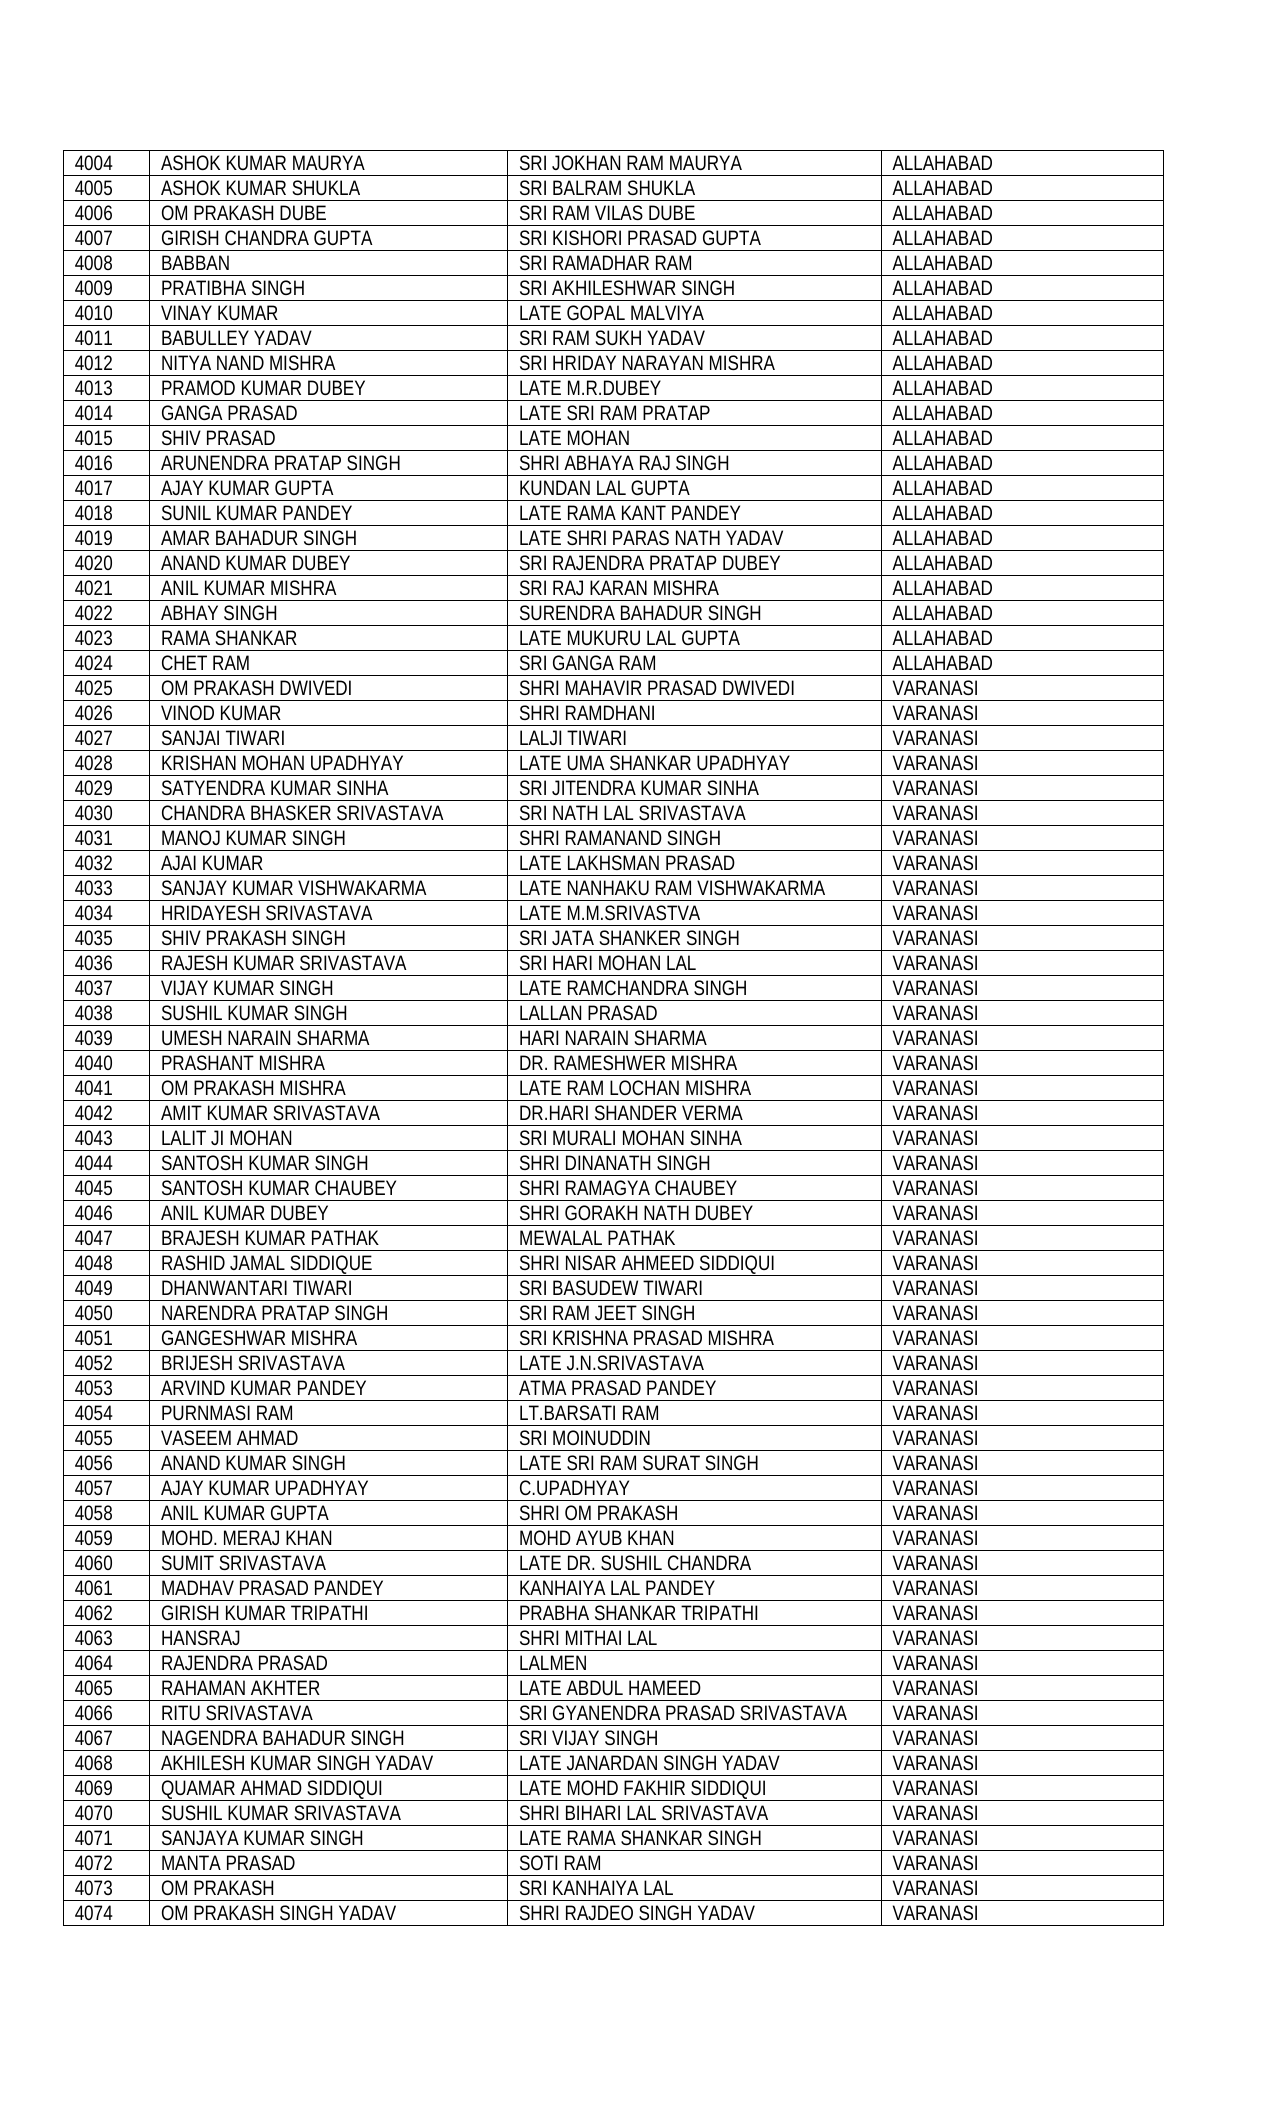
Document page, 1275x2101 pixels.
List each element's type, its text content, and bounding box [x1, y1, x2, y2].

table_cell ALLAHABAD [882, 376, 1163, 400]
table_cell VARANASI [882, 751, 1163, 775]
table_cell SHIV PRASAD [150, 426, 507, 450]
table_cell OM PRAKASH SINGH YADAV [150, 1901, 507, 1925]
table_cell OM PRAKASH MISHRA [150, 1076, 507, 1100]
table_cell VARANASI [882, 1701, 1163, 1725]
table_cell 4073 [64, 1876, 149, 1900]
table_cell SURENDRA BAHADUR SINGH [508, 601, 881, 625]
table_cell LATE MUKURU LAL GUPTA [508, 626, 881, 650]
table_cell SRI AKHILESHWAR SINGH [508, 276, 881, 300]
table_cell SUSHIL KUMAR SINGH [150, 1001, 507, 1025]
table_cell SHRI GORAKH NATH DUBEY [508, 1201, 881, 1225]
table_cell MADHAV PRASAD PANDEY [150, 1576, 507, 1600]
table_cell SANJAI TIWARI [150, 726, 507, 750]
table_cell 4067 [64, 1726, 149, 1750]
table_cell 4011 [64, 326, 149, 350]
table_cell ALLAHABAD [882, 501, 1163, 525]
table_cell MOHD AYUB KHAN [508, 1526, 881, 1550]
table_cell LATE J.N.SRIVASTAVA [508, 1351, 881, 1375]
table_cell SRI HARI MOHAN LAL [508, 951, 881, 975]
table_cell SANJAYA KUMAR SINGH [150, 1826, 507, 1850]
table_cell ALLAHABAD [882, 576, 1163, 600]
table_cell 4026 [64, 701, 149, 725]
table_cell 4035 [64, 926, 149, 950]
table_cell VINAY KUMAR [150, 301, 507, 325]
table_cell SRI JITENDRA KUMAR SINHA [508, 776, 881, 800]
table_cell SHRI ABHAYA RAJ SINGH [508, 451, 881, 475]
table_cell ALLAHABAD [882, 451, 1163, 475]
table_cell 4040 [64, 1051, 149, 1075]
table_cell SRI NATH LAL SRIVASTAVA [508, 801, 881, 825]
table_cell KUNDAN LAL GUPTA [508, 476, 881, 500]
table_cell ANIL KUMAR GUPTA [150, 1501, 507, 1525]
table_cell ATMA PRASAD PANDEY [508, 1376, 881, 1400]
table_cell LALIT JI MOHAN [150, 1126, 507, 1150]
table_cell QUAMAR AHMAD SIDDIQUI [150, 1776, 507, 1800]
table_cell SHRI BIHARI LAL SRIVASTAVA [508, 1801, 881, 1825]
table_cell 4004 [64, 151, 149, 175]
table_cell 4021 [64, 576, 149, 600]
table_cell PURNMASI RAM [150, 1401, 507, 1425]
table_cell 4032 [64, 851, 149, 875]
table_cell AMIT KUMAR SRIVASTAVA [150, 1101, 507, 1125]
table_cell 4016 [64, 451, 149, 475]
table_cell 4025 [64, 676, 149, 700]
table_cell VARANASI [882, 1751, 1163, 1775]
table_cell CHET RAM [150, 651, 507, 675]
table_cell 4072 [64, 1851, 149, 1875]
table_cell 4007 [64, 226, 149, 250]
table_cell 4055 [64, 1426, 149, 1450]
table_cell AJAI KUMAR [150, 851, 507, 875]
table_cell VARANASI [882, 951, 1163, 975]
table_cell LATE RAMA SHANKAR SINGH [508, 1826, 881, 1850]
table_cell NAGENDRA BAHADUR SINGH [150, 1726, 507, 1750]
table_cell 4028 [64, 751, 149, 775]
table_cell VARANASI [882, 826, 1163, 850]
table_cell RAMA SHANKAR [150, 626, 507, 650]
table_cell LATE GOPAL MALVIYA [508, 301, 881, 325]
table_cell LATE SHRI PARAS NATH YADAV [508, 526, 881, 550]
table_cell SRI RAJENDRA PRATAP DUBEY [508, 551, 881, 575]
table_cell VARANASI [882, 1876, 1163, 1900]
table_cell 4074 [64, 1901, 149, 1925]
table_cell AMAR BAHADUR SINGH [150, 526, 507, 550]
table_cell VARANASI [882, 1826, 1163, 1850]
table_cell ALLAHABAD [882, 551, 1163, 575]
table_cell ALLAHABAD [882, 426, 1163, 450]
table_cell AKHILESH KUMAR SINGH YADAV [150, 1751, 507, 1775]
table_cell CHANDRA BHASKER SRIVASTAVA [150, 801, 507, 825]
table_cell 4031 [64, 826, 149, 850]
table_cell 4068 [64, 1751, 149, 1775]
table_cell LT.BARSATI RAM [508, 1401, 881, 1425]
table_cell LATE LAKHSMAN PRASAD [508, 851, 881, 875]
table_cell LATE JANARDAN SINGH YADAV [508, 1751, 881, 1775]
table_cell VARANASI [882, 1551, 1163, 1575]
table_cell 4053 [64, 1376, 149, 1400]
table_cell 4062 [64, 1601, 149, 1625]
table_cell SUMIT SRIVASTAVA [150, 1551, 507, 1575]
table_cell 4042 [64, 1101, 149, 1125]
table_cell 4037 [64, 976, 149, 1000]
table_cell 4006 [64, 201, 149, 225]
table_cell 4044 [64, 1151, 149, 1175]
table_cell DR.HARI SHANDER VERMA [508, 1101, 881, 1125]
table_cell AJAY KUMAR UPADHYAY [150, 1476, 507, 1500]
table_cell VARANASI [882, 1901, 1163, 1925]
table_cell LATE MOHAN [508, 426, 881, 450]
table_cell VARANASI [882, 1501, 1163, 1525]
table_cell LALLAN PRASAD [508, 1001, 881, 1025]
table_cell SRI BASUDEW TIWARI [508, 1276, 881, 1300]
table_cell SUSHIL KUMAR SRIVASTAVA [150, 1801, 507, 1825]
table_cell BABBAN [150, 251, 507, 275]
table_cell 4012 [64, 351, 149, 375]
table_cell VARANASI [882, 726, 1163, 750]
table_cell SRI HRIDAY NARAYAN MISHRA [508, 351, 881, 375]
table_cell 4059 [64, 1526, 149, 1550]
table_cell SOTI RAM [508, 1851, 881, 1875]
table_cell SRI RAMADHAR RAM [508, 251, 881, 275]
table_cell 4014 [64, 401, 149, 425]
table_cell SHRI DINANATH SINGH [508, 1151, 881, 1175]
table_cell LATE SRI RAM SURAT SINGH [508, 1451, 881, 1475]
table_cell SRI RAM SUKH YADAV [508, 326, 881, 350]
table_cell SHRI RAMAGYA CHAUBEY [508, 1176, 881, 1200]
table_cell RITU SRIVASTAVA [150, 1701, 507, 1725]
table_cell VARANASI [882, 1476, 1163, 1500]
table_cell 4066 [64, 1701, 149, 1725]
table_cell SRI GANGA RAM [508, 651, 881, 675]
table_cell ALLAHABAD [882, 276, 1163, 300]
table_cell 4010 [64, 301, 149, 325]
table_cell SANTOSH KUMAR SINGH [150, 1151, 507, 1175]
table_cell 4046 [64, 1201, 149, 1225]
table_cell VARANASI [882, 1301, 1163, 1325]
table_cell SRI KISHORI PRASAD GUPTA [508, 226, 881, 250]
table_cell VARANASI [882, 1026, 1163, 1050]
table_cell NITYA NAND MISHRA [150, 351, 507, 375]
table_cell 4005 [64, 176, 149, 200]
table_cell BABULLEY YADAV [150, 326, 507, 350]
table_cell 4043 [64, 1126, 149, 1150]
table_cell 4038 [64, 1001, 149, 1025]
table_cell 4039 [64, 1026, 149, 1050]
table_cell VARANASI [882, 1001, 1163, 1025]
table_cell VARANASI [882, 1176, 1163, 1200]
table_cell SRI RAM JEET SINGH [508, 1301, 881, 1325]
table_cell LATE DR. SUSHIL CHANDRA [508, 1551, 881, 1575]
table_cell VARANASI [882, 876, 1163, 900]
table_cell LATE SRI RAM PRATAP [508, 401, 881, 425]
table_cell VARANASI [882, 1401, 1163, 1425]
table_cell 4023 [64, 626, 149, 650]
table_cell LATE RAM LOCHAN MISHRA [508, 1076, 881, 1100]
table_cell SRI VIJAY SINGH [508, 1726, 881, 1750]
table_cell LALJI TIWARI [508, 726, 881, 750]
table_cell VARANASI [882, 901, 1163, 925]
table_cell 4064 [64, 1651, 149, 1675]
table_cell 4034 [64, 901, 149, 925]
table_cell VARANASI [882, 1576, 1163, 1600]
table_cell GANGESHWAR MISHRA [150, 1326, 507, 1350]
table_cell VARANASI [882, 1326, 1163, 1350]
table_cell UMESH NARAIN SHARMA [150, 1026, 507, 1050]
table_cell BRIJESH SRIVASTAVA [150, 1351, 507, 1375]
table_cell VARANASI [882, 776, 1163, 800]
table_cell SRI BALRAM SHUKLA [508, 176, 881, 200]
table_cell 4020 [64, 551, 149, 575]
table_cell SHIV PRAKASH SINGH [150, 926, 507, 950]
table_cell 4065 [64, 1676, 149, 1700]
table_cell 4013 [64, 376, 149, 400]
table_cell VARANASI [882, 676, 1163, 700]
table_cell ARVIND KUMAR PANDEY [150, 1376, 507, 1400]
table_cell MANTA PRASAD [150, 1851, 507, 1875]
table_cell VARANASI [882, 1251, 1163, 1275]
table_cell SHRI RAJDEO SINGH YADAV [508, 1901, 881, 1925]
table_cell SRI RAM VILAS DUBE [508, 201, 881, 225]
table_cell VARANASI [882, 1201, 1163, 1225]
table_cell 4036 [64, 951, 149, 975]
table_cell SATYENDRA KUMAR SINHA [150, 776, 507, 800]
table_cell ALLAHABAD [882, 176, 1163, 200]
table_cell VARANASI [882, 1776, 1163, 1800]
table_cell KRISHAN MOHAN UPADHYAY [150, 751, 507, 775]
table_cell 4017 [64, 476, 149, 500]
table_cell SRI KANHAIYA LAL [508, 1876, 881, 1900]
table_cell SHRI RAMDHANI [508, 701, 881, 725]
table_cell ALLAHABAD [882, 251, 1163, 275]
table_cell 4071 [64, 1826, 149, 1850]
table_cell VARANASI [882, 1226, 1163, 1250]
table_cell RAJENDRA PRASAD [150, 1651, 507, 1675]
table_cell ANIL KUMAR MISHRA [150, 576, 507, 600]
table_cell VASEEM AHMAD [150, 1426, 507, 1450]
table_cell VARANASI [882, 801, 1163, 825]
table_cell VARANASI [882, 1151, 1163, 1175]
table_cell VARANASI [882, 1676, 1163, 1700]
table_cell LATE MOHD FAKHIR SIDDIQUI [508, 1776, 881, 1800]
table_cell OM PRAKASH [150, 1876, 507, 1900]
table_cell SRI MOINUDDIN [508, 1426, 881, 1450]
table_cell BRAJESH KUMAR PATHAK [150, 1226, 507, 1250]
table_cell 4022 [64, 601, 149, 625]
table_cell LATE NANHAKU RAM VISHWAKARMA [508, 876, 881, 900]
table_cell MOHD. MERAJ KHAN [150, 1526, 507, 1550]
table_cell KANHAIYA LAL PANDEY [508, 1576, 881, 1600]
table_cell 4061 [64, 1576, 149, 1600]
table_cell RASHID JAMAL SIDDIQUE [150, 1251, 507, 1275]
table_cell VARANASI [882, 1426, 1163, 1450]
table_cell LATE UMA SHANKAR UPADHYAY [508, 751, 881, 775]
table_cell 4018 [64, 501, 149, 525]
table_cell RAHAMAN AKHTER [150, 1676, 507, 1700]
table_cell VINOD KUMAR [150, 701, 507, 725]
table_cell 4057 [64, 1476, 149, 1500]
table_cell ALLAHABAD [882, 526, 1163, 550]
table_cell 4058 [64, 1501, 149, 1525]
table_cell 4033 [64, 876, 149, 900]
table_cell SHRI OM PRAKASH [508, 1501, 881, 1525]
table_cell VARANASI [882, 851, 1163, 875]
table_cell 4019 [64, 526, 149, 550]
table_cell 4015 [64, 426, 149, 450]
table_cell RAJESH KUMAR SRIVASTAVA [150, 951, 507, 975]
table_cell 4050 [64, 1301, 149, 1325]
table_cell LATE RAMCHANDRA SINGH [508, 976, 881, 1000]
table_cell VARANASI [882, 1376, 1163, 1400]
table_cell 4009 [64, 276, 149, 300]
table_cell SANJAY KUMAR VISHWAKARMA [150, 876, 507, 900]
table_cell ALLAHABAD [882, 601, 1163, 625]
table_cell SHRI NISAR AHMEED SIDDIQUI [508, 1251, 881, 1275]
table_cell OM PRAKASH DWIVEDI [150, 676, 507, 700]
table_cell VARANASI [882, 1626, 1163, 1650]
table_cell SRI JATA SHANKER SINGH [508, 926, 881, 950]
table_cell VARANASI [882, 1601, 1163, 1625]
table_cell VARANASI [882, 926, 1163, 950]
table_cell SHRI MAHAVIR PRASAD DWIVEDI [508, 676, 881, 700]
table_cell ALLAHABAD [882, 301, 1163, 325]
table_cell VARANASI [882, 1851, 1163, 1875]
table_cell ASHOK KUMAR SHUKLA [150, 176, 507, 200]
table_cell 4049 [64, 1276, 149, 1300]
table_cell 4063 [64, 1626, 149, 1650]
table_cell C.UPADHYAY [508, 1476, 881, 1500]
table_cell LATE M.R.DUBEY [508, 376, 881, 400]
table_cell VARANASI [882, 1651, 1163, 1675]
table_cell LATE RAMA KANT PANDEY [508, 501, 881, 525]
table_cell 4070 [64, 1801, 149, 1825]
table_cell 4056 [64, 1451, 149, 1475]
table_cell ASHOK KUMAR MAURYA [150, 151, 507, 175]
table_cell ALLAHABAD [882, 651, 1163, 675]
table_cell PRATIBHA SINGH [150, 276, 507, 300]
table_cell ALLAHABAD [882, 401, 1163, 425]
table_cell ANAND KUMAR DUBEY [150, 551, 507, 575]
table_cell SHRI MITHAI LAL [508, 1626, 881, 1650]
table_cell VARANASI [882, 1526, 1163, 1550]
table_cell VARANASI [882, 1351, 1163, 1375]
table_cell 4052 [64, 1351, 149, 1375]
table_cell PRASHANT MISHRA [150, 1051, 507, 1075]
table_cell VARANASI [882, 1051, 1163, 1075]
table_cell VARANASI [882, 1101, 1163, 1125]
table_cell VARANASI [882, 1076, 1163, 1100]
table_cell DHANWANTARI TIWARI [150, 1276, 507, 1300]
table_cell ABHAY SINGH [150, 601, 507, 625]
table_cell LATE M.M.SRIVASTVA [508, 901, 881, 925]
table_cell ALLAHABAD [882, 201, 1163, 225]
table_cell SRI GYANENDRA PRASAD SRIVASTAVA [508, 1701, 881, 1725]
table_cell NARENDRA PRATAP SINGH [150, 1301, 507, 1325]
table_cell SUNIL KUMAR PANDEY [150, 501, 507, 525]
table_cell MEWALAL PATHAK [508, 1226, 881, 1250]
table_cell 4041 [64, 1076, 149, 1100]
table_cell ALLAHABAD [882, 351, 1163, 375]
table_cell VARANASI [882, 701, 1163, 725]
table_cell 4008 [64, 251, 149, 275]
table_cell 4048 [64, 1251, 149, 1275]
table_cell SRI JOKHAN RAM MAURYA [508, 151, 881, 175]
table_cell SRI RAJ KARAN MISHRA [508, 576, 881, 600]
table_cell PRAMOD KUMAR DUBEY [150, 376, 507, 400]
table_cell GIRISH KUMAR TRIPATHI [150, 1601, 507, 1625]
table_cell 4054 [64, 1401, 149, 1425]
table_cell VARANASI [882, 1276, 1163, 1300]
table_cell VARANASI [882, 1126, 1163, 1150]
table_cell 4069 [64, 1776, 149, 1800]
table_cell VIJAY KUMAR SINGH [150, 976, 507, 1000]
table_cell ALLAHABAD [882, 326, 1163, 350]
table_cell 4051 [64, 1326, 149, 1350]
table_cell GIRISH CHANDRA GUPTA [150, 226, 507, 250]
table_cell SHRI RAMANAND SINGH [508, 826, 881, 850]
table_cell ALLAHABAD [882, 226, 1163, 250]
table_cell 4030 [64, 801, 149, 825]
table_cell VARANASI [882, 1801, 1163, 1825]
table_cell GANGA PRASAD [150, 401, 507, 425]
table_cell LALMEN [508, 1651, 881, 1675]
table_cell MANOJ KUMAR SINGH [150, 826, 507, 850]
table_cell LATE ABDUL HAMEED [508, 1676, 881, 1700]
table_cell SRI KRISHNA PRASAD MISHRA [508, 1326, 881, 1350]
table_cell HANSRAJ [150, 1626, 507, 1650]
table_cell SRI MURALI MOHAN SINHA [508, 1126, 881, 1150]
table_cell AJAY KUMAR GUPTA [150, 476, 507, 500]
table_cell HARI NARAIN SHARMA [508, 1026, 881, 1050]
table_cell ALLAHABAD [882, 626, 1163, 650]
table_cell OM PRAKASH DUBE [150, 201, 507, 225]
table_cell ANAND KUMAR SINGH [150, 1451, 507, 1475]
table_cell 4024 [64, 651, 149, 675]
table_cell VARANASI [882, 1451, 1163, 1475]
table_cell 4047 [64, 1226, 149, 1250]
table_cell 4029 [64, 776, 149, 800]
table_cell ALLAHABAD [882, 151, 1163, 175]
table_cell VARANASI [882, 976, 1163, 1000]
table_cell HRIDAYESH SRIVASTAVA [150, 901, 507, 925]
table_cell SANTOSH KUMAR CHAUBEY [150, 1176, 507, 1200]
table_cell DR. RAMESHWER MISHRA [508, 1051, 881, 1075]
table_cell 4027 [64, 726, 149, 750]
table_cell VARANASI [882, 1726, 1163, 1750]
table_cell ALLAHABAD [882, 476, 1163, 500]
table_cell PRABHA SHANKAR TRIPATHI [508, 1601, 881, 1625]
table_cell ARUNENDRA PRATAP SINGH [150, 451, 507, 475]
table_cell ANIL KUMAR DUBEY [150, 1201, 507, 1225]
table_cell 4045 [64, 1176, 149, 1200]
table_cell 4060 [64, 1551, 149, 1575]
